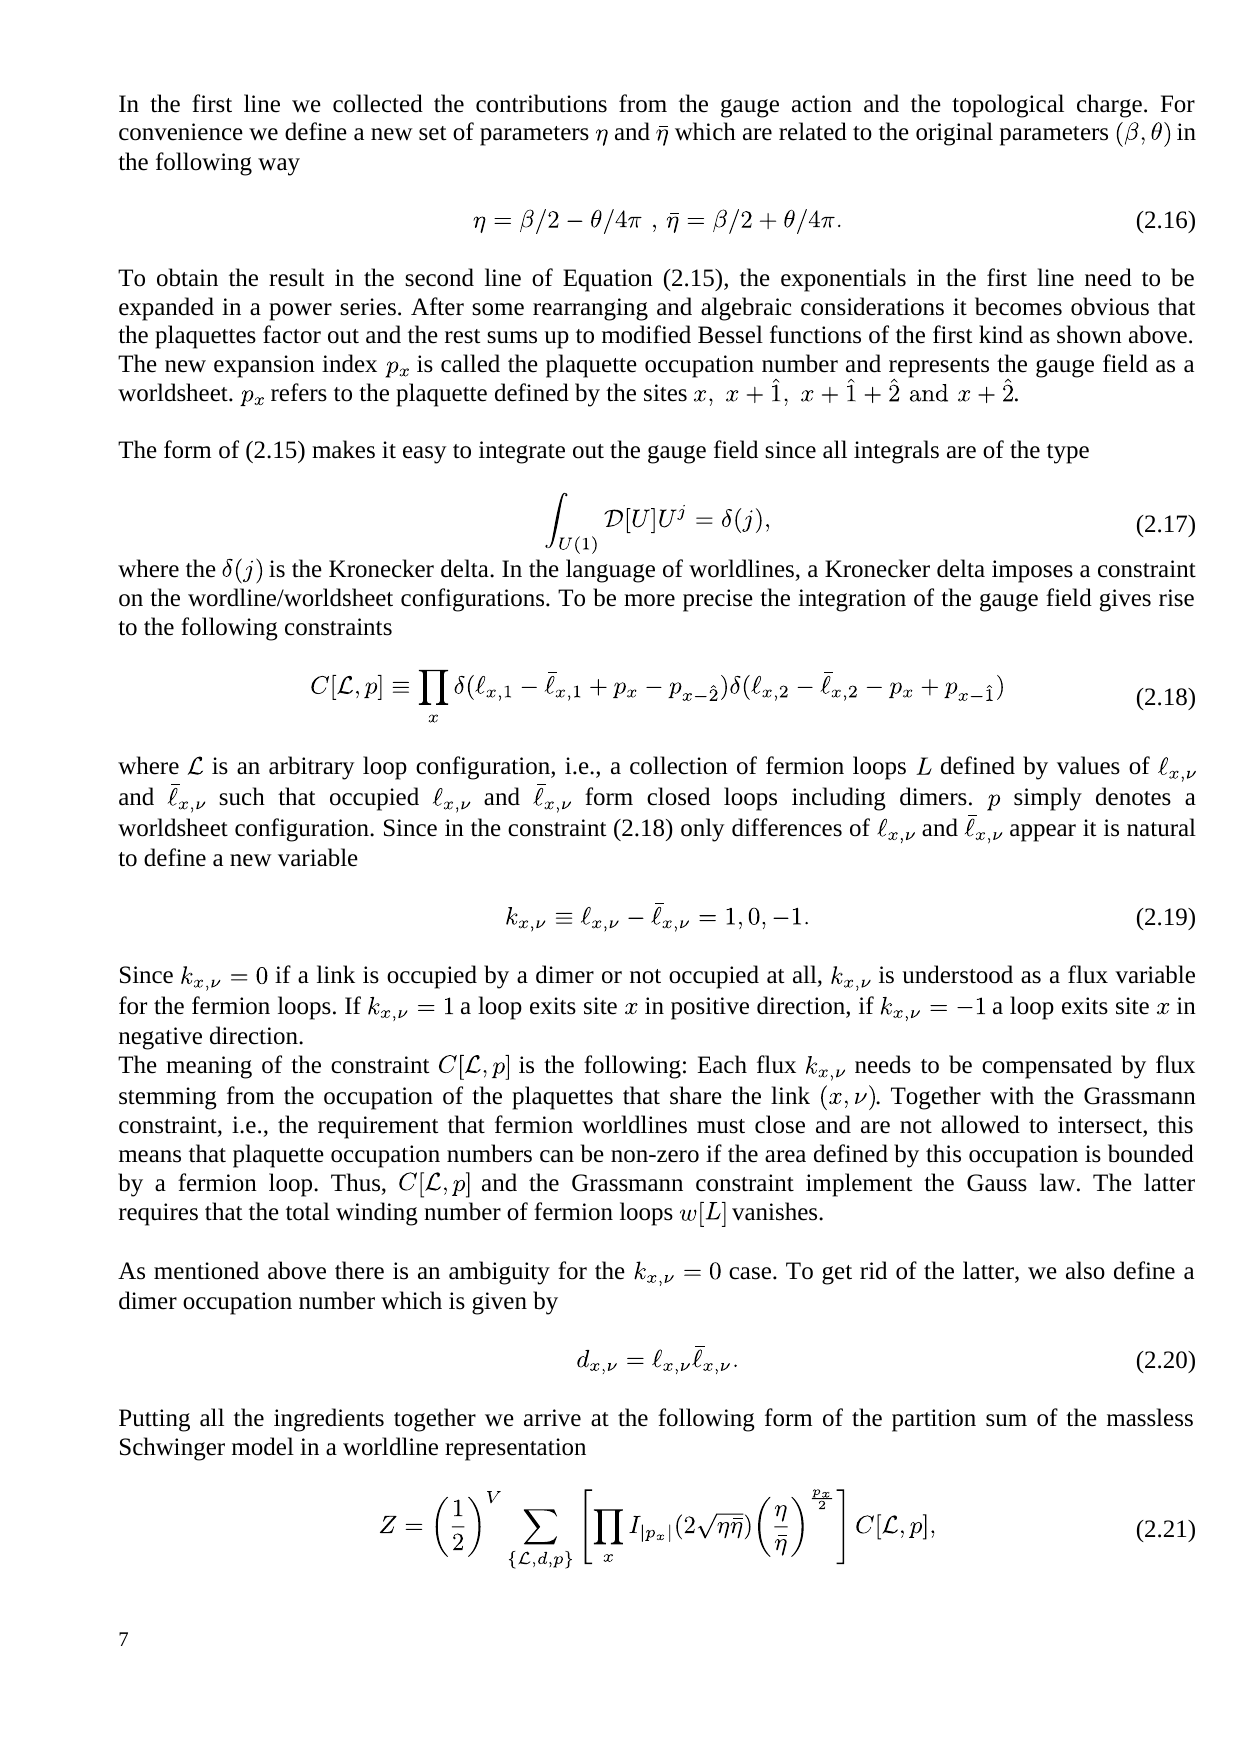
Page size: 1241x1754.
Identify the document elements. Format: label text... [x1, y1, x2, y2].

text (2.21) [845, 1489, 1196, 1568]
text Since if a link is occupied by a dimer or not occupied at all, is understood as a flux variable for the fermion loops. If a loop exits site in positive direction, if a loop exits site in negative direction. [118, 960, 1196, 1050]
text (2.20) [118, 1344, 1196, 1374]
text (2.16) [118, 204, 1196, 234]
text In the first line we collected the contributions from the gauge action and the topological charge. For convenience we define a new set of parameters and which are related to the original parameters in the following way [118, 89, 1196, 176]
text [118, 1489, 584, 1568]
text To obtain the result in the second line of Equation (2.15), the exponentials in the first line need to be expanded in a power series. After some rearranging and algebraic considerations it becomes obvious that the plaquettes factor out and the rest sums up to modified Bessel functions of the first kind as shown above. The new expansion index is called the plaquette occupation number and represents the gauge field as a worldsheet. refers to the plaquette defined by the sites . [118, 263, 1196, 407]
text (2.19) [118, 901, 1196, 932]
text Putting all the ingredients together we arrive at the following form of the partition sum of the massless Schwinger model in a worldline representation [118, 1403, 1196, 1461]
text [118, 493, 578, 554]
text [118, 670, 429, 723]
text (2.18) [436, 670, 1196, 723]
text where the is the Kronecker delta. In the language of worldlines, a Kronecker delta imposes a constraint on the wordline/worldsheet configurations. To be more precise the integration of the gauge field gives rise to the following constraints [118, 554, 1196, 641]
text where is an arbitrary loop configuration, i.e., a collection of fermion loops defined by values of and such that occupied and form closed loops including dimers. simply denotes a worldsheet configuration. Since in the constraint (2.18) only differences of and appear it is natural to define a new variable [118, 751, 1196, 872]
text As mentioned above there is an ambiguity for the case. To get rid of the latter, we also define a dimer occupation number which is given by [118, 1256, 1196, 1315]
text The meaning of the constraint is the following: Each flux needs to be compensated by flux stemming from the occupation of the plaquettes that share the link . Together with the Grassmann constraint, i.e., the requirement that fermion worldlines must close and are not allowed to intersect, this means that plaquette occupation numbers can be non-zero if the area defined by this occupation is bounded by a fermion loop. Thus, and the Grassmann constraint implement the Gauss law. The latter requires that the total winding number of fermion loops vanishes. [118, 1050, 1196, 1227]
text (2.17) [567, 493, 1196, 554]
text The form of (2.15) makes it easy to integrate out the gauge field since all integrals are of the type [118, 435, 1196, 464]
